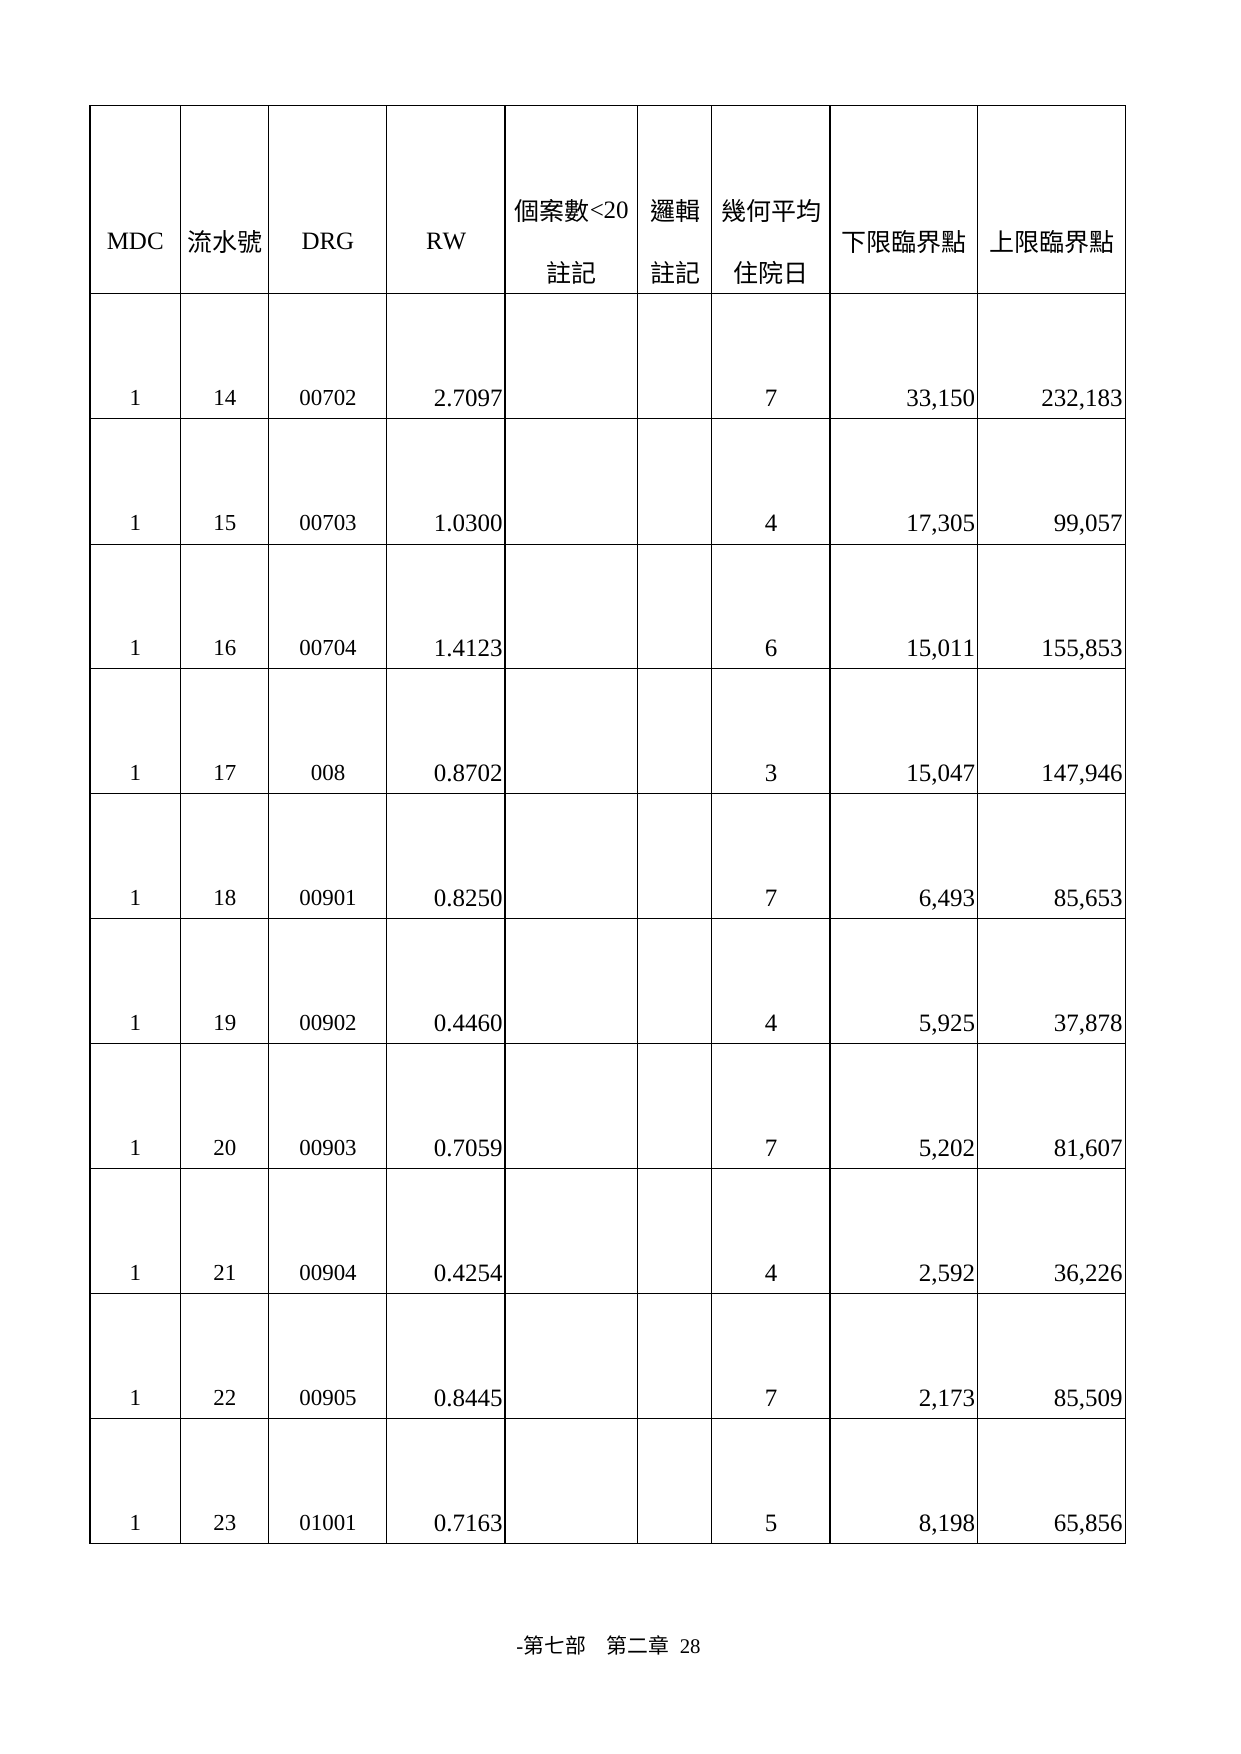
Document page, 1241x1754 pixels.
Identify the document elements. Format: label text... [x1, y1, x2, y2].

table_cell 22 [181, 1294, 268, 1418]
table_cell 1 [91, 1169, 180, 1293]
table_cell [506, 1169, 637, 1293]
table_cell [638, 1169, 711, 1293]
table_cell [638, 419, 711, 543]
table_cell 1 [91, 794, 180, 918]
table_cell 2,592 [831, 1169, 977, 1293]
table_header RW [387, 106, 504, 293]
table_cell 17,305 [831, 419, 977, 543]
table_cell 00904 [269, 1169, 386, 1293]
table_cell 5 [712, 1419, 829, 1543]
table_cell [638, 669, 711, 793]
table_cell 4 [712, 919, 829, 1043]
table_cell [506, 419, 637, 543]
table_cell 7 [712, 294, 829, 418]
table_cell 1 [91, 1419, 180, 1543]
table_cell 4 [712, 419, 829, 543]
table_cell [506, 1294, 637, 1418]
table_cell 1 [91, 919, 180, 1043]
table_cell [638, 1419, 711, 1543]
table_cell 00702 [269, 294, 386, 418]
table_cell 155,853 [978, 545, 1125, 668]
table_header 幾何平均住院日 [712, 106, 829, 293]
table_cell 33,150 [831, 294, 977, 418]
table_cell 7 [712, 1044, 829, 1168]
table_cell 23 [181, 1419, 268, 1543]
table_cell 5,925 [831, 919, 977, 1043]
table_cell 00704 [269, 545, 386, 668]
table_cell [506, 669, 637, 793]
table_cell 37,878 [978, 919, 1125, 1043]
table_cell 0.8250 [387, 794, 504, 918]
table_cell 1 [91, 669, 180, 793]
table_cell 0.7059 [387, 1044, 504, 1168]
table_cell 16 [181, 545, 268, 668]
table_cell [506, 545, 637, 668]
table_cell 2,173 [831, 1294, 977, 1418]
table_cell 14 [181, 294, 268, 418]
table_cell 00902 [269, 919, 386, 1043]
table_cell 00905 [269, 1294, 386, 1418]
table_cell 00703 [269, 419, 386, 543]
table_cell 85,653 [978, 794, 1125, 918]
table_cell 1 [91, 1294, 180, 1418]
table_cell 1 [91, 545, 180, 668]
table_cell [506, 794, 637, 918]
table_cell 0.7163 [387, 1419, 504, 1543]
table_cell [506, 1419, 637, 1543]
table_cell 3 [712, 669, 829, 793]
table_cell 1 [91, 294, 180, 418]
table_cell 6,493 [831, 794, 977, 918]
table_cell 7 [712, 794, 829, 918]
table_cell 7 [712, 1294, 829, 1418]
table_cell 5,202 [831, 1044, 977, 1168]
table_cell 00903 [269, 1044, 386, 1168]
table_cell 1 [91, 1044, 180, 1168]
table_cell 6 [712, 545, 829, 668]
table_cell 0.4460 [387, 919, 504, 1043]
table_cell 36,226 [978, 1169, 1125, 1293]
table_cell 2.7097 [387, 294, 504, 418]
table_cell 15 [181, 419, 268, 543]
table_header 個案數<20註記 [506, 106, 637, 293]
table_cell 65,856 [978, 1419, 1125, 1543]
table_cell 00901 [269, 794, 386, 918]
table_cell 19 [181, 919, 268, 1043]
table_cell 1.4123 [387, 545, 504, 668]
table_header 流水號 [181, 106, 268, 293]
table_cell 15,047 [831, 669, 977, 793]
table_cell [638, 294, 711, 418]
table_cell 17 [181, 669, 268, 793]
table_header MDC [91, 106, 180, 293]
table_cell [638, 794, 711, 918]
table_cell [638, 1294, 711, 1418]
table_cell 232,183 [978, 294, 1125, 418]
table_cell 008 [269, 669, 386, 793]
table_cell 4 [712, 1169, 829, 1293]
table_header 上限臨界點 [978, 106, 1125, 293]
table_header DRG [269, 106, 386, 293]
table_cell 18 [181, 794, 268, 918]
table_cell [638, 545, 711, 668]
table_cell [506, 919, 637, 1043]
table_cell [638, 919, 711, 1043]
table_cell 1.0300 [387, 419, 504, 543]
table_cell 15,011 [831, 545, 977, 668]
table_cell 0.8702 [387, 669, 504, 793]
table_cell 147,946 [978, 669, 1125, 793]
table_cell [506, 294, 637, 418]
table_cell 01001 [269, 1419, 386, 1543]
table_header 下限臨界點 [831, 106, 977, 293]
table_cell 81,607 [978, 1044, 1125, 1168]
table_cell 0.4254 [387, 1169, 504, 1293]
table_cell 20 [181, 1044, 268, 1168]
table_cell [638, 1044, 711, 1168]
table_cell 8,198 [831, 1419, 977, 1543]
table_cell 1 [91, 419, 180, 543]
table_header 邏輯註記 [638, 106, 711, 293]
table_cell 85,509 [978, 1294, 1125, 1418]
table_cell 0.8445 [387, 1294, 504, 1418]
table_cell 99,057 [978, 419, 1125, 543]
table_cell 21 [181, 1169, 268, 1293]
table_cell [506, 1044, 637, 1168]
